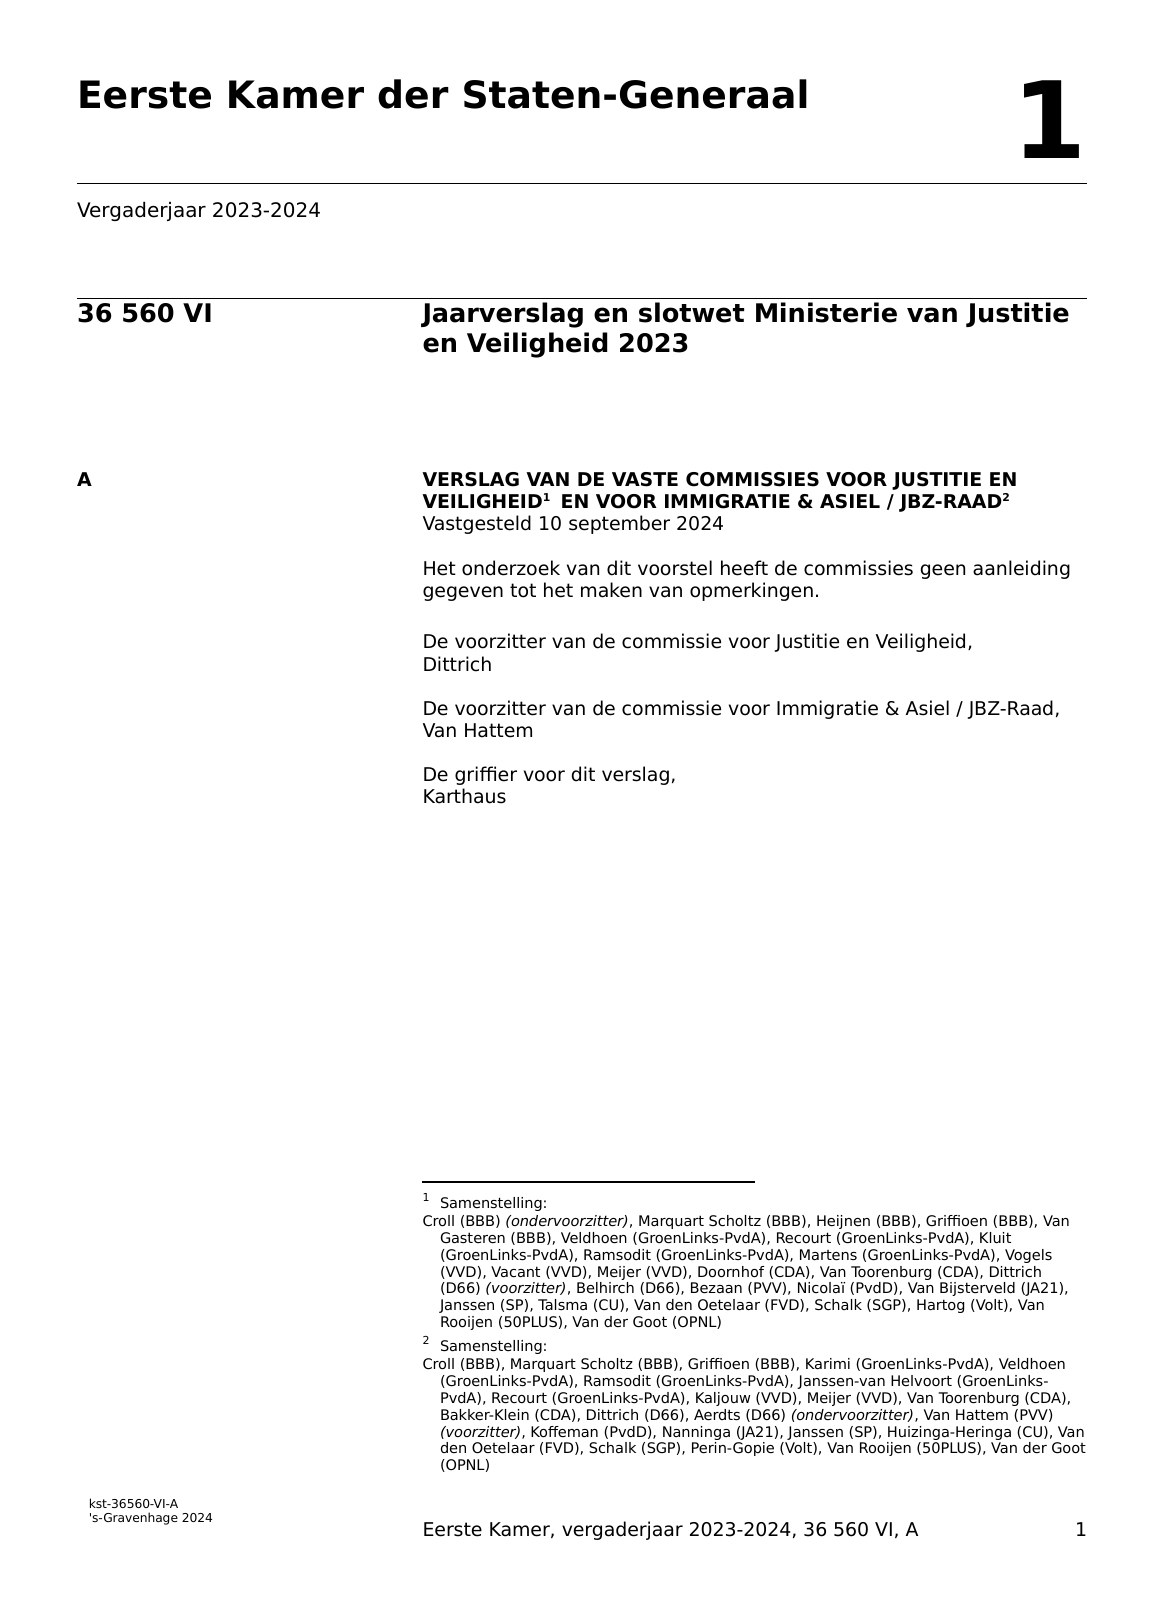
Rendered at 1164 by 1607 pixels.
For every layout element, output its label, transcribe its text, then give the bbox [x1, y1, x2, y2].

text Samenstelling: [422, 1334, 1087, 1356]
text De voorzitter van de commissie voor Justitie en Veiligheid, Dittrich [422, 631, 1087, 675]
text Vastgesteld 10 september 2024 [422, 513, 1087, 535]
text Het onderzoek van dit voorstel heeft de commissies geen aanleiding gegeven tot het maken van opmerkingen. [422, 557, 1087, 601]
text De griffier voor dit verslag, Karthaus [422, 764, 1087, 808]
text Samenstelling: [422, 1191, 1087, 1213]
text Croll (BBB) (ondervoorzitter), Marquart Scholtz (BBB), Heijnen (BBB), Griffioen (BBB), Van Gasteren (BBB), Veldhoen (GroenLinks-PvdA), Recourt (GroenLinks-PvdA), Kluit (GroenLinks-PvdA), Ramsodit (GroenLinks-PvdA), Martens (GroenLinks-PvdA), Vogels (VVD), Vacant (VVD), Meijer (VVD), Doornhof (CDA), Van Toorenburg (CDA), Dittrich (D66) (voorzitter), Belhirch (D66), Bezaan (PVV), Nicolaï (PvdD), Van Bijsterveld (JA21), Janssen (SP), Talsma (CU), Van den Oetelaar (FVD), Schalk (SGP), Hartog (Volt), Van Rooijen (50PLUS), Van der Goot (OPNL) [422, 1213, 1087, 1331]
text De voorzitter van de commissie voor Immigratie & Asiel / JBZ-Raad, Van Hattem [422, 698, 1087, 742]
table_cell Vergaderjaar 2023-2024 [77, 184, 1087, 298]
subtitle A VERSLAG VAN DE VASTE COMMISSIES VOOR JUSTITIE EN VEILIGHEID EN VOOR IMMIGRATIE & ASIEL / JBZ-RAAD [77, 469, 1087, 513]
subtitle 36 560 VI Jaarverslag en slotwet Ministerie van Justitie en Veiligheid 2023 [77, 299, 1087, 358]
text 's-Gravenhage 2024 [88, 1511, 323, 1525]
table_header 1 [886, 59, 1087, 183]
text kst-36560-VI-A [88, 1497, 323, 1511]
text Croll (BBB), Marquart Scholtz (BBB), Griffioen (BBB), Karimi (GroenLinks-PvdA), Veldhoen (GroenLinks-PvdA), Ramsodit (GroenLinks-PvdA), Janssen-van Helvoort (GroenLinks-PvdA), Recourt (GroenLinks-PvdA), Kaljouw (VVD), Meijer (VVD), Van Toorenburg (CDA), Bakker-Klein (CDA), Dittrich (D66), Aerdts (D66) (ondervoorzitter), Van Hattem (PVV) (voorzitter), Koffeman (PvdD), Nanninga (JA21), Janssen (SP), Huizinga-Heringa (CU), Van den Oetelaar (FVD), Schalk (SGP), Perin-Gopie (Volt), Van Rooijen (50PLUS), Van der Goot (OPNL) [422, 1356, 1087, 1474]
table_header Eerste Kamer der Staten-Generaal [77, 59, 886, 183]
